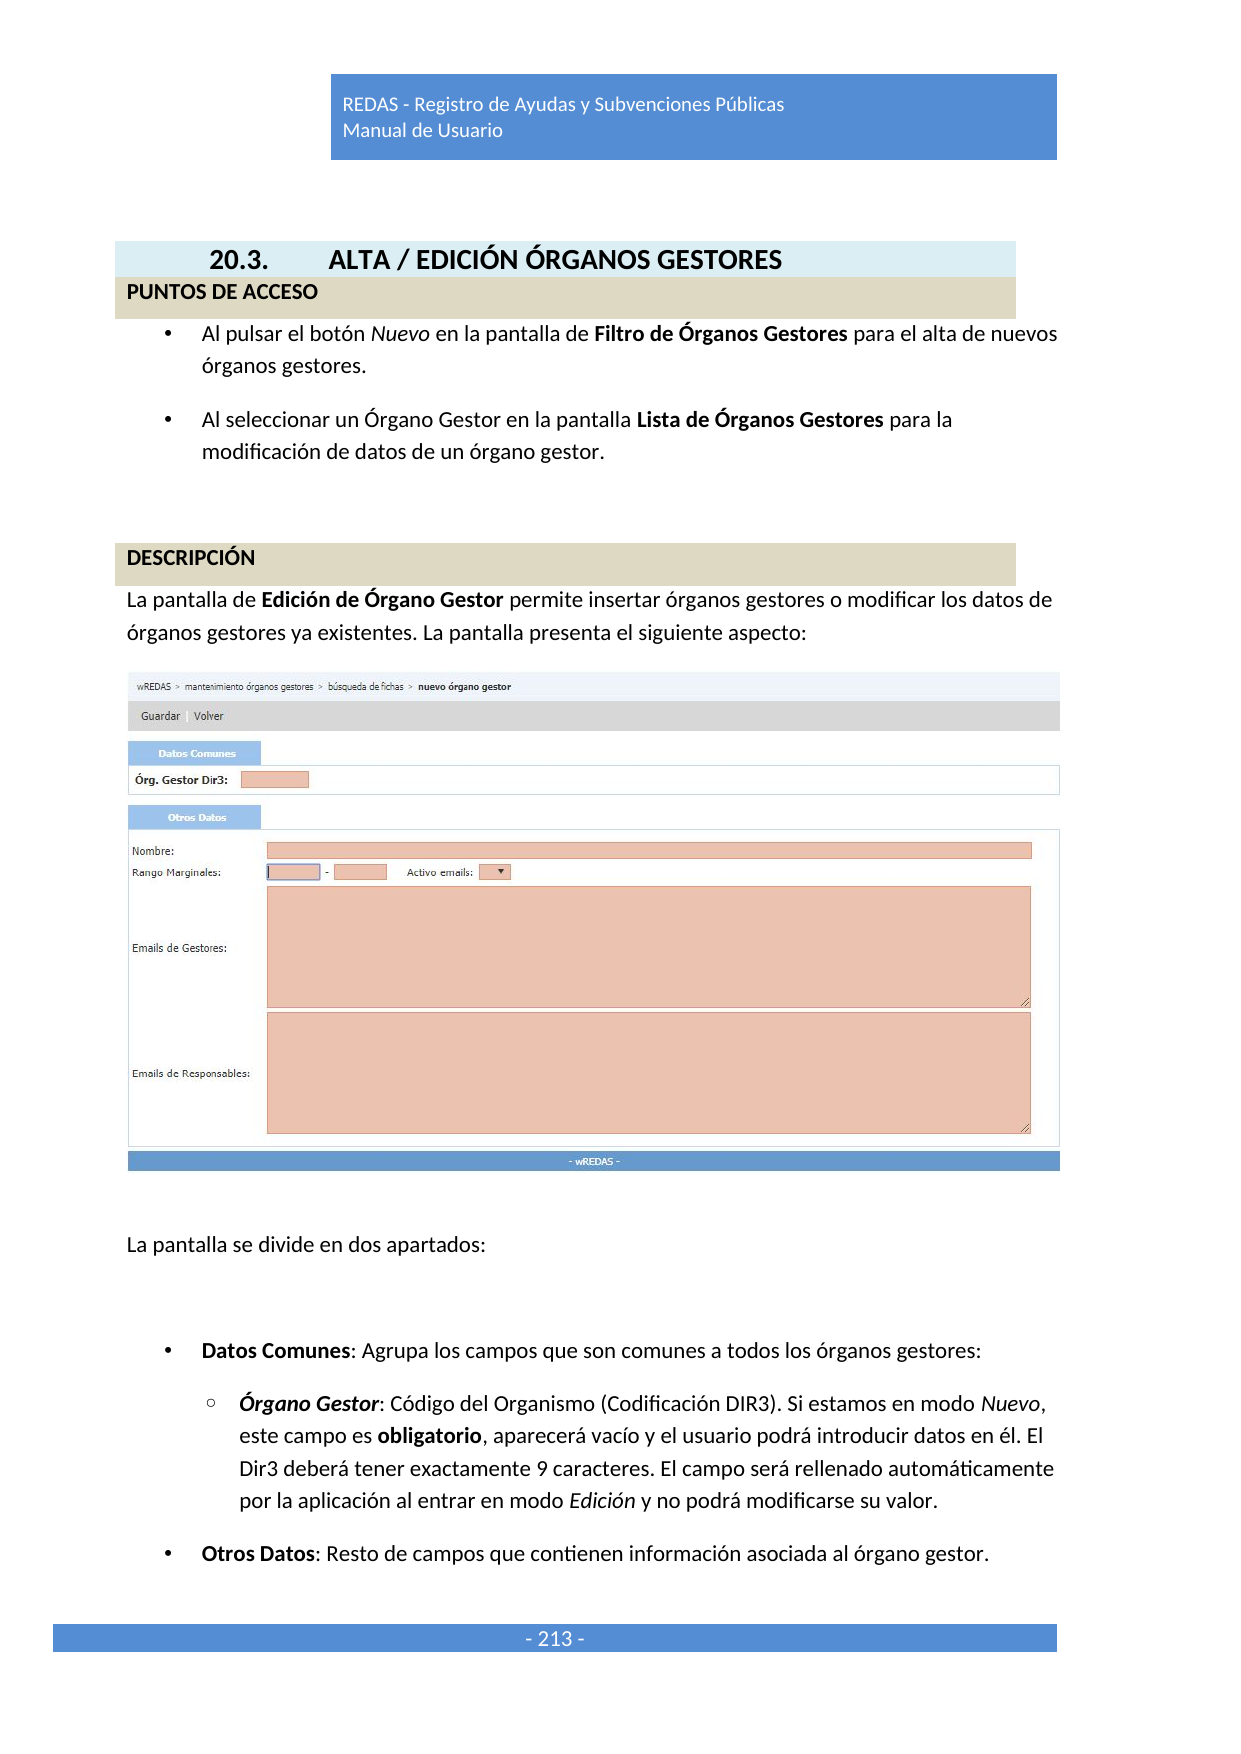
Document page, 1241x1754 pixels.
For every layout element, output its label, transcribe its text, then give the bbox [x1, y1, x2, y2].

table_header DESCRIPCIÓN [115, 543, 1016, 586]
list Datos Comunes: Agrupa los campos que son comunes a todos los órganos gestores: [164, 1336, 1062, 1364]
list Órgano Gestor: Código del Organismo (Codificación DIR3). Si estamos en modo Nuevo, este campo es obligatorio, aparecerá vacío y el usuario podrá introducir datos en él. El Dir3 deberá tener exactamente 9 caracteres. El campo será rellenado automáticamente por la aplicación al entrar en modo Edición y no podrá modificarse su valor. [202, 1389, 1062, 1514]
text La pantalla de Edición de Órgano Gestor permite insertar órganos gestores o modificar los datos de órganos gestores ya existentes. La pantalla presenta el siguiente aspecto: [127, 586, 1062, 646]
list Otros Datos: Resto de campos que contienen información asociada al órgano gestor. [164, 1539, 1062, 1567]
list Al pulsar el botón Nuevo en la pantalla de Filtro de Órganos Gestores para el alta de nuevos órganos gestores. [164, 319, 1062, 380]
picture [126, 670, 1063, 1174]
text La pantalla se divide en dos apartados: [127, 1230, 1062, 1258]
table_header PUNTOS DE ACCESO [115, 277, 1016, 319]
table_header 20.3. ALTA / EDICIÓN ÓRGANOS GESTORES [115, 241, 1016, 277]
list Al seleccionar un Órgano Gestor en la pantalla Lista de Órganos Gestores para la modificación de datos de un órgano gestor. [164, 405, 1062, 465]
